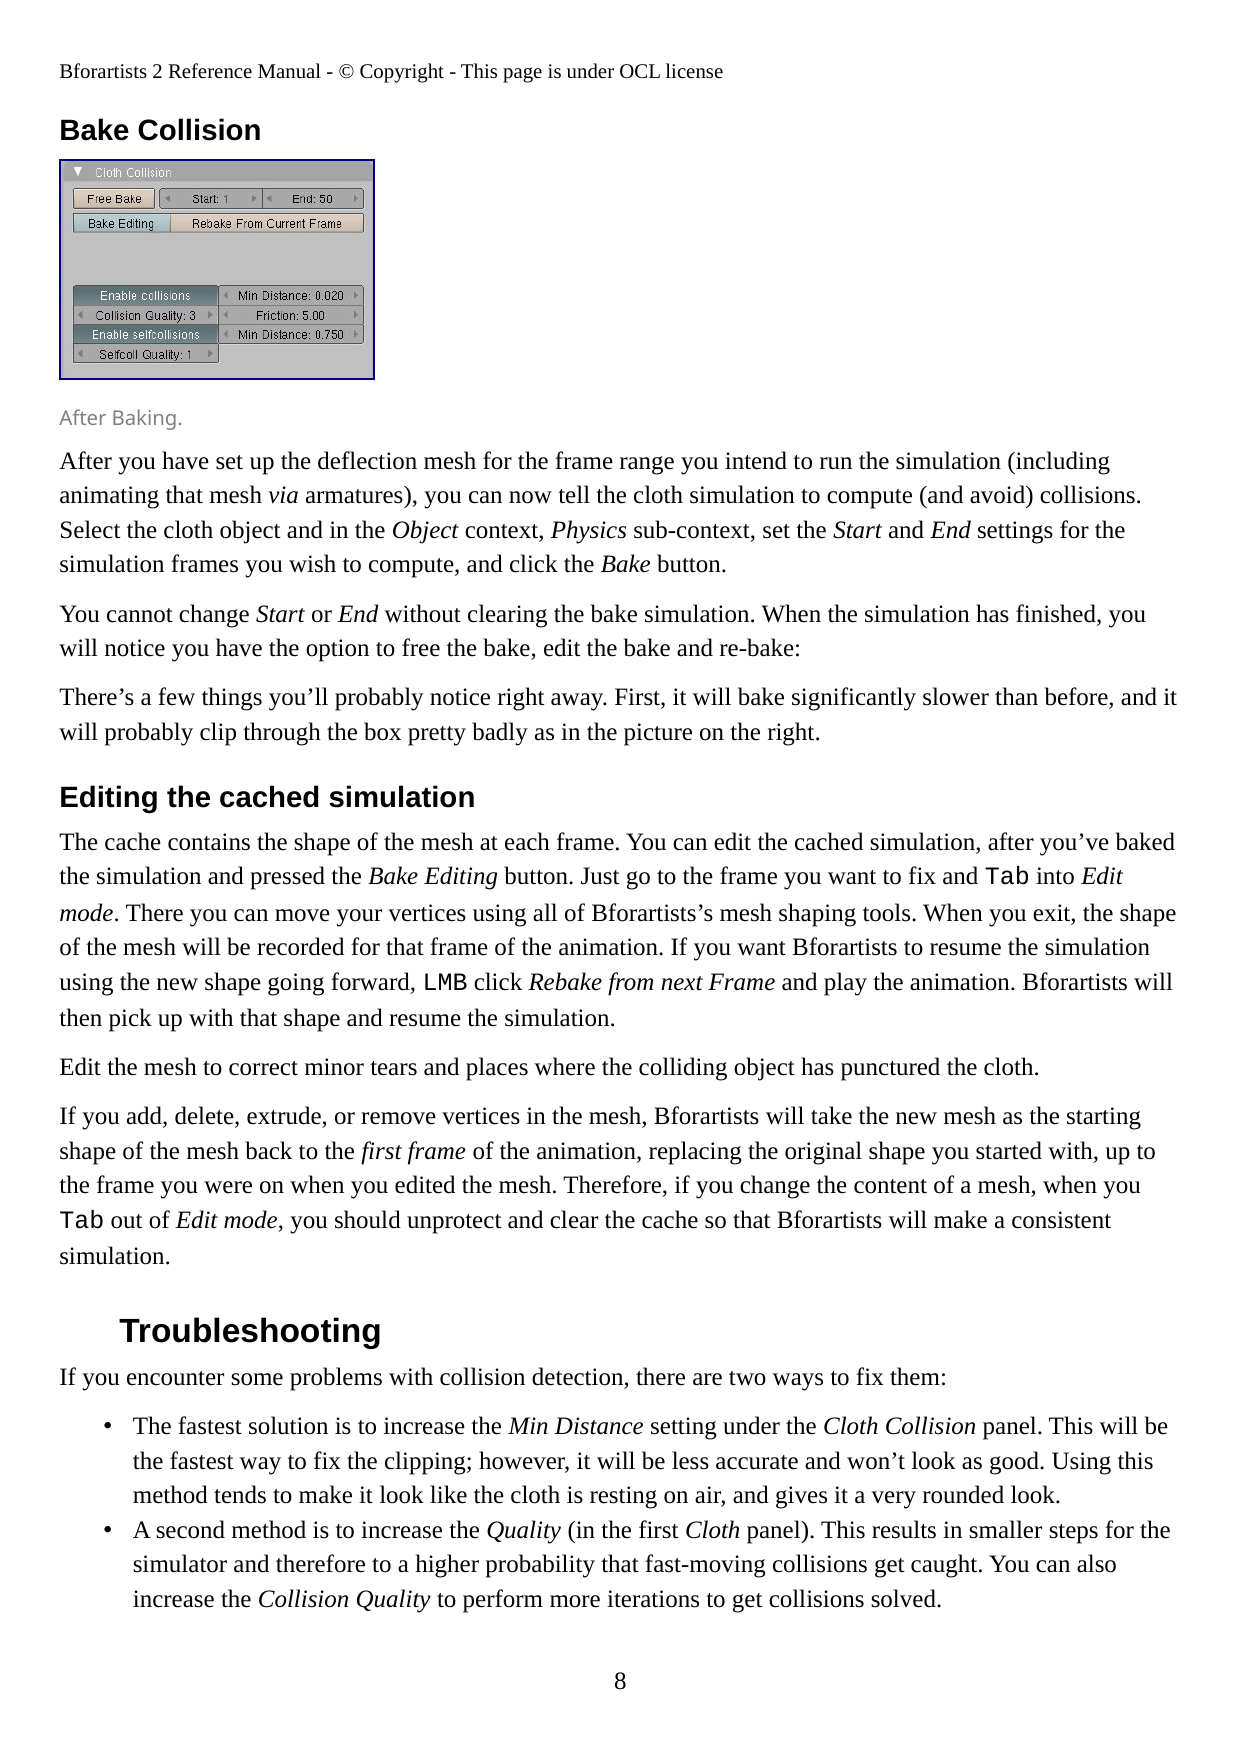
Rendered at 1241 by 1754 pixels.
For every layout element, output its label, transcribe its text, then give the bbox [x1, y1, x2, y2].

text There’s a few things you’ll probably notice right away. First, it will bake significantly slower than before, and it will probably clip through the box pretty badly as in the picture on the right. [59, 682, 1181, 745]
subtitle Editing the cached simulation [59, 780, 1181, 814]
text If you encounter some problems with collision detection, there are two ways to fix them: [59, 1362, 1181, 1391]
list The fastest solution is to increase the Min Distance setting under the Cloth Collision panel. This will be the fastest way to fix the clipping; however, it will be less accurate and won’t look as good. Using this method tends to make it look like the cloth is resting on air, and gives it a very rounded look. [103, 1411, 1181, 1509]
text You cannot change Start or End without clearing the bake simulation. When the simulation has finished, you will notice you have the option to free the bake, edit the bake and re-bake: [59, 599, 1181, 662]
text Edit the mesh to correct minor tears and places where the colliding object has punctured the cloth. [59, 1052, 1181, 1081]
list A second method is to increase the Quality (in the first Cloth panel). This results in smaller steps for the simulator and therefore to a higher probability that fast-moving collisions get caught. You can also increase the Collision Quality to perform more iterations to get collisions solved. [103, 1515, 1181, 1612]
text If you add, delete, extrude, or remove vertices in the mesh, Bforartists will take the new mesh as the starting shape of the mesh back to the first frame of the animation, replacing the original shape you started with, up to the frame you were on when you edited the mesh. Therefore, if you change the content of a mesh, when you Tab out of Edit mode, you should unprotect and clear the cache so that Bforartists will make a consistent simulation. [59, 1101, 1181, 1270]
text The cache contains the shape of the mesh at each frame. You can edit the cached simulation, after you’ve baked the simulation and pressed the Bake Editing button. Just go to the frame you want to fix and Tab into Edit mode. There you can move your vertices using all of Bforartists’s mesh shaping tools. When you exit, the shape of the mesh will be recorded for that frame of the animation. If you want Bforartists to resume the simulation using the new shape going forward, LMB click Rebake from next Frame and play the animation. Bforartists will then pick up with that shape and resume the simulation. [59, 827, 1181, 1032]
subtitle Bake Collision [59, 113, 1181, 146]
text After you have set up the deflection mesh for the frame range you intend to run the simulation (including animating that mesh via armatures), you can now tell the cloth simulation to compute (and avoid) collisions. Select the cloth object and in the Object context, Physics sub-context, set the Start and End settings for the simulation frames you wish to compute, and click the Bake button. [59, 446, 1181, 578]
text After Baking. [59, 400, 1181, 432]
picture [61, 161, 373, 378]
subtitle Troubleshooting [59, 1311, 1181, 1350]
